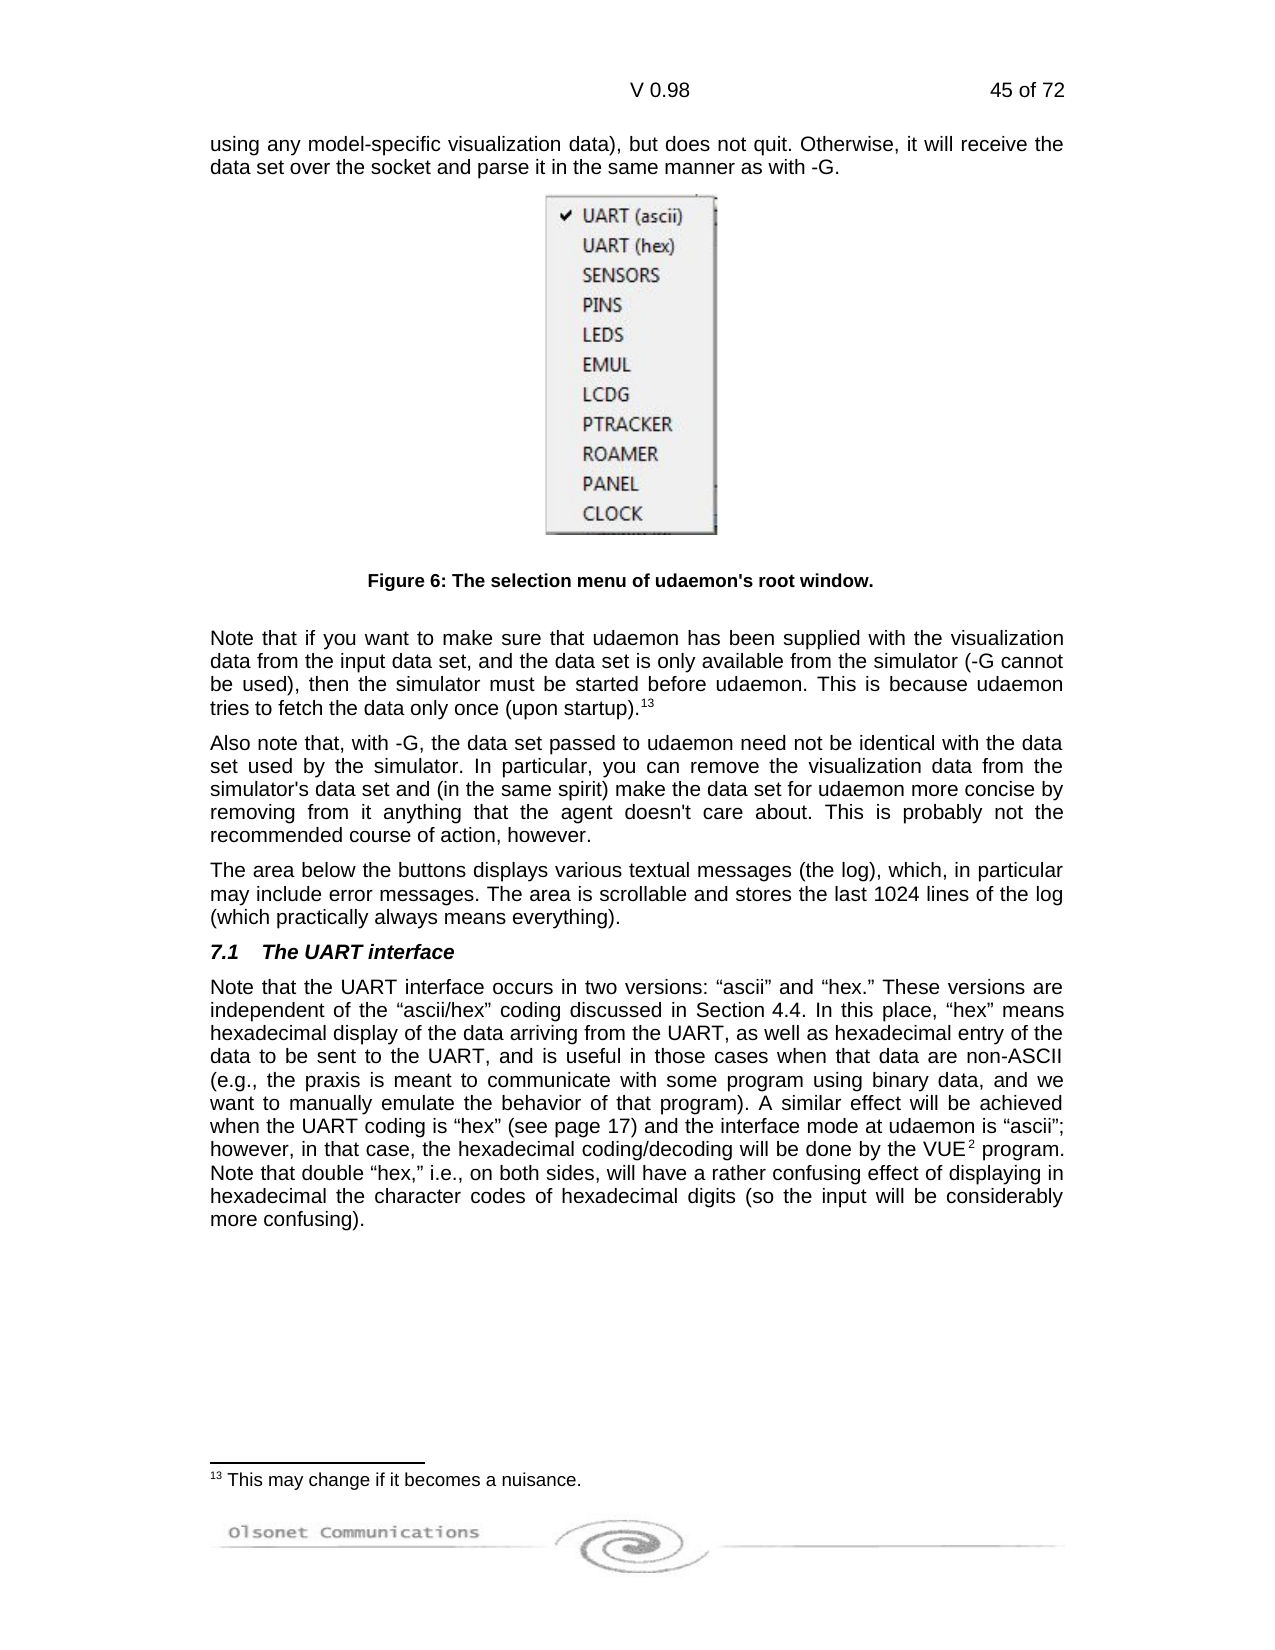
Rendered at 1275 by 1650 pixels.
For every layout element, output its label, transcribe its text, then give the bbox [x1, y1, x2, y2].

picture [210, 1504, 1065, 1596]
text Also note that, with -G, the data set passed to udaemon need not be identical with the data set used by the simulator. In particular, you can remove the visualization data from the simulator's data set and (in the same spirit) make the data set for udaemon more concise by removing from it anything that the agent doesn't care about. This is probably not the recommended course of action, however. [210, 731, 1065, 847]
subtitle The UART interface [210, 940, 1065, 964]
text This may change if it becomes a nuisance. [210, 1469, 1065, 1490]
text using any model-specific visualization data), but does not quit. Otherwise, it will receive the data set over the socket and parse it in the same manner as with -G. [210, 132, 1065, 179]
text Note that the UART interface occurs in two versions: “ascii” and “hex.” These versions are independent of the “ascii/hex” coding discussed in Section 4.4. In this place, “hex” means hexadecimal display of the data arriving from the UART, as well as hexadecimal entry of the data to be sent to the UART, and is useful in those cases when that data are non-ASCII (e.g., the praxis is meant to communicate with some program using binary data, and we want to manually emulate the behavior of that program). A similar effect will be achieved when the UART coding is “hex” (see page 17) and the interface mode at udaemon is “ascii”; however, in that case, the hexadecimal coding/decoding will be done by the VUE2 program. Note that double “hex,” i.e., on both sides, will have a rather confusing effect of displaying in hexadecimal the character codes of hexadecimal digits (so the input will be considerably more confusing). [210, 975, 1065, 1231]
text Figure 6: The selection menu of udaemon's root window. [367, 570, 908, 591]
picture [545, 194, 718, 535]
text The area below the buttons displays various textual messages (the log), which, in particular may include error messages. The area is scrollable and stores the last 1024 lines of the log (which practically always means everything). [210, 859, 1065, 929]
text Note that if you want to make sure that udaemon has been supplied with the visualization data from the input data set, and the data set is only available from the simulator (-G cannot be used), then the simulator must be started before udaemon. This is because udaemon tries to fetch the data only once (upon startup). [210, 626, 1065, 719]
